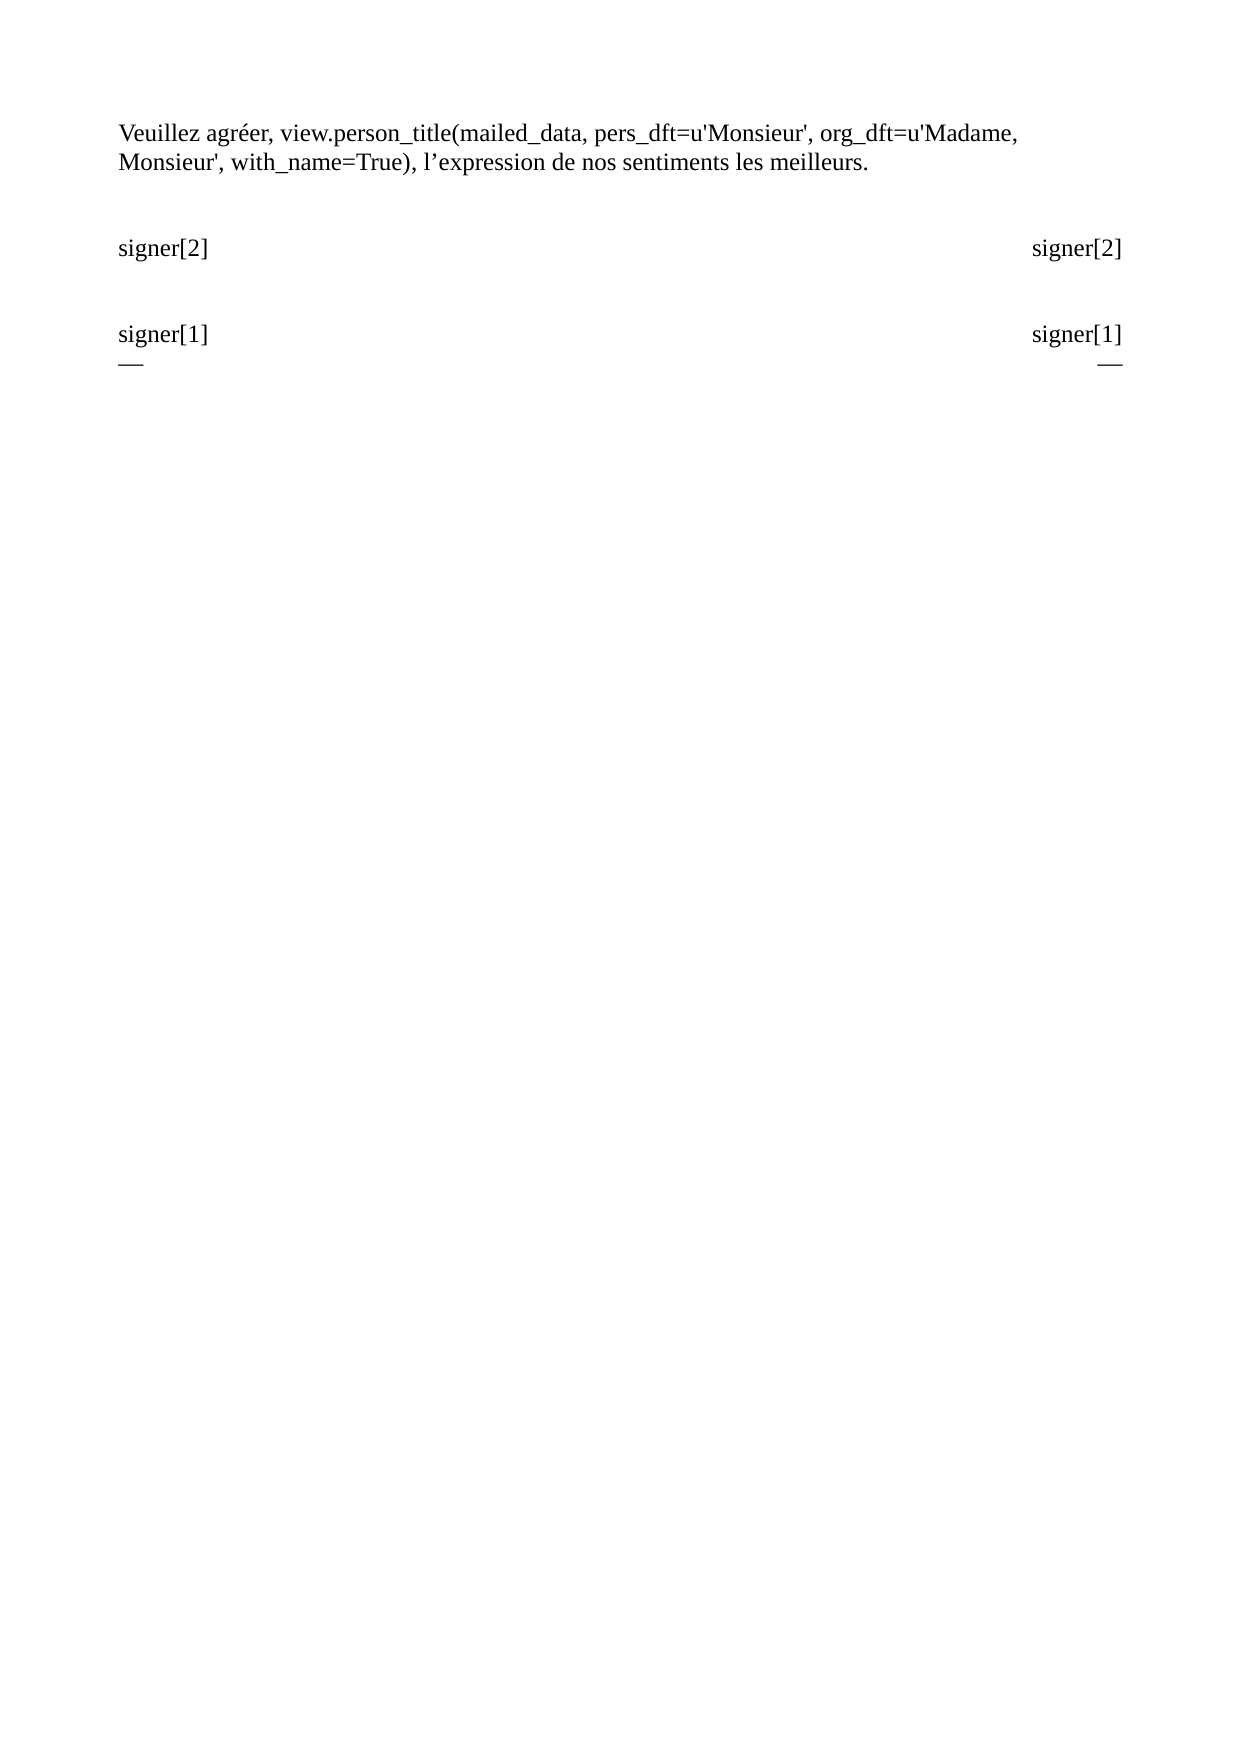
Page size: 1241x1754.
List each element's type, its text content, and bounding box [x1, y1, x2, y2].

table_header signer[2] signer[1] — [118, 233, 620, 406]
table_header signer[2] signer[1] — [620, 233, 1122, 406]
text Veuillez agréer, view.person_title(mailed_data, pers_dft=u'Monsieur', org_dft=u'Madame, Monsieur', with_name=True), l’expression de nos sentiments les meilleurs. [118, 118, 1122, 176]
